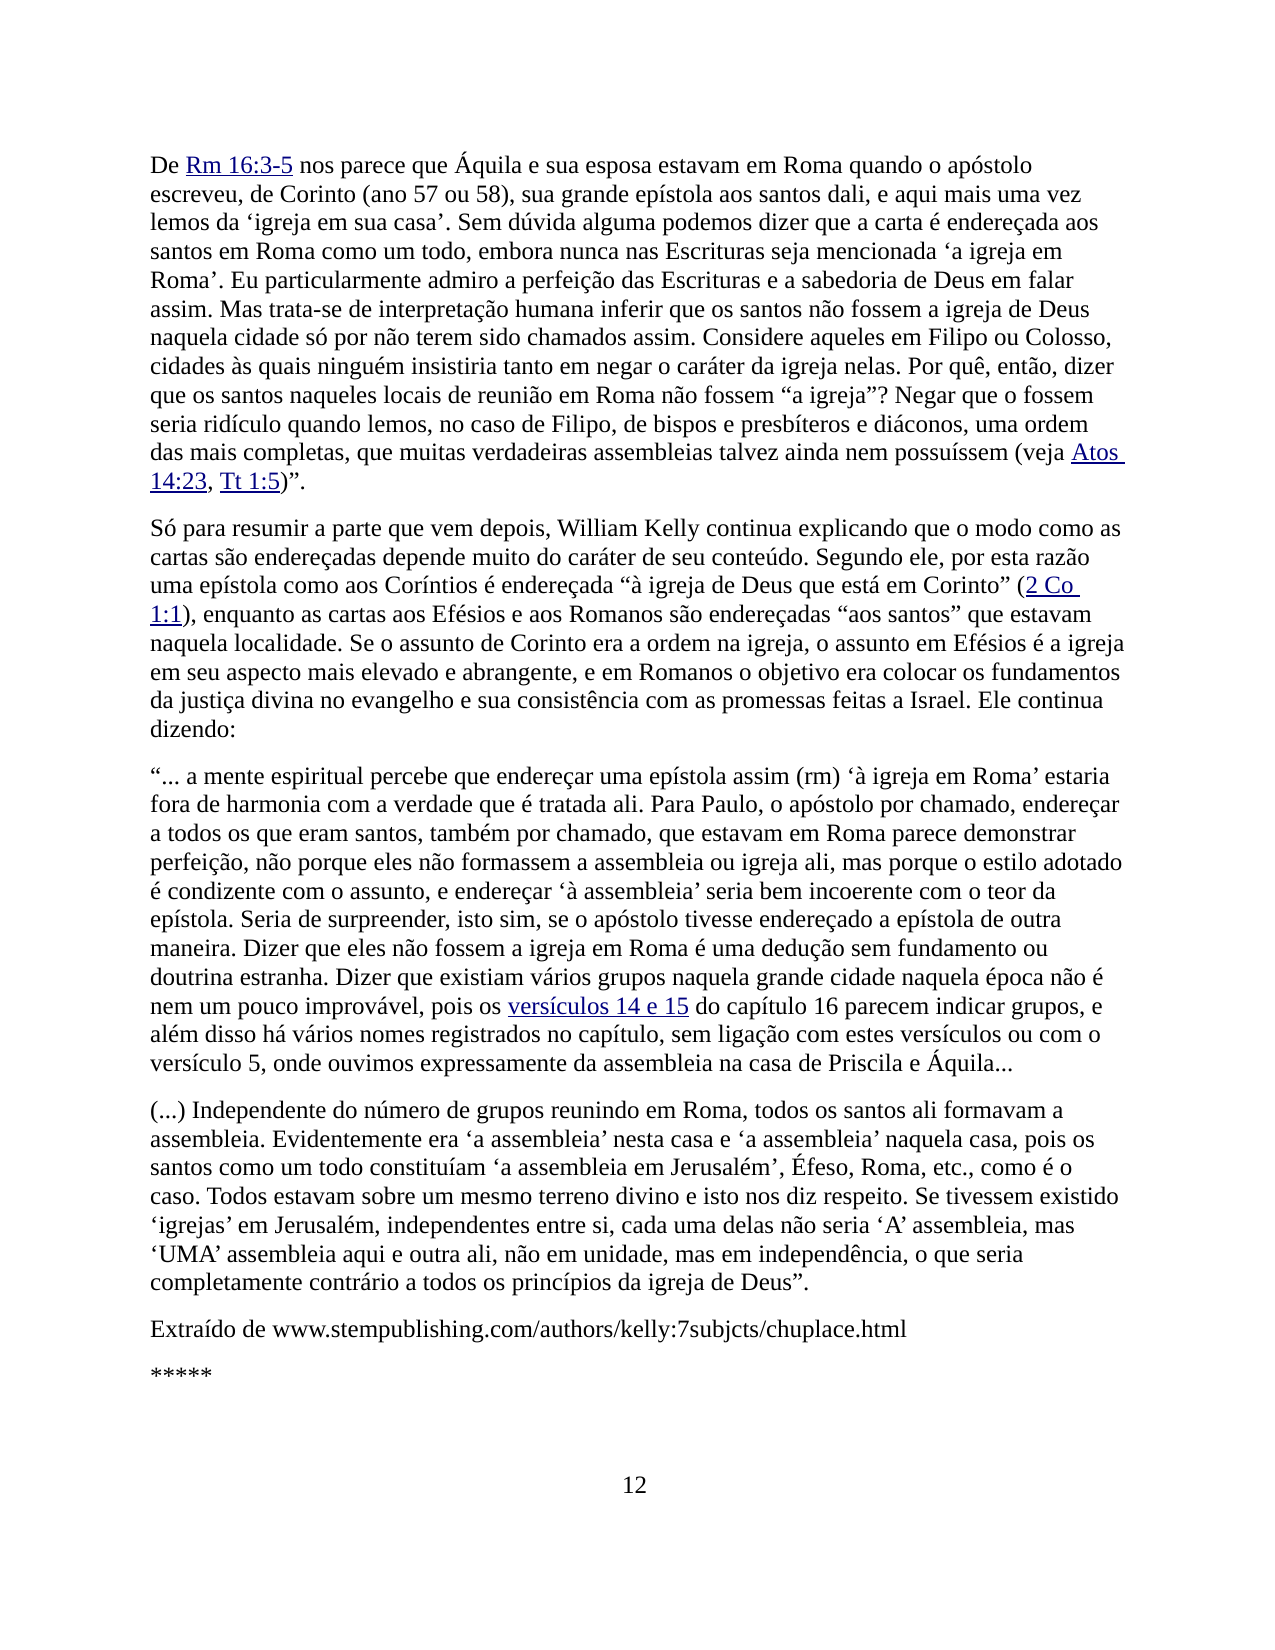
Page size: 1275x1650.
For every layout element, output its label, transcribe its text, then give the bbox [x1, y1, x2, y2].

text (...) Independente do número de grupos reunindo em Roma, todos os santos ali formavam a assembleia. Evidentemente era ‘a assembleia’ nesta casa e ‘a assembleia’ naquela casa, pois os santos como um todo constituíam ‘a assembleia em Jerusalém’, Éfeso, Roma, etc., como é o caso. Todos estavam sobre um mesmo terreno divino e isto nos diz respeito. Se tivessem existido ‘igrejas’ em Jerusalém, independentes entre si, cada uma delas não seria ‘A’ assembleia, mas ‘UMA’ assembleia aqui e outra ali, não em unidade, mas em independência, o que seria completamente contrário a todos os princípios da igreja de Deus”. [150, 1095, 1125, 1296]
text “... a mente espiritual percebe que endereçar uma epístola assim (rm) ‘à igreja em Roma’ estaria fora de harmonia com a verdade que é tratada ali. Para Paulo, o apóstolo por chamado, endereçar a todos os que eram santos, também por chamado, que estavam em Roma parece demonstrar perfeição, não porque eles não formassem a assembleia ou igreja ali, mas porque o estilo adotado é condizente com o assunto, e endereçar ‘à assembleia’ seria bem incoerente com o teor da epístola. Seria de surpreender, isto sim, se o apóstolo tivesse endereçado a epístola de outra maneira. Dizer que eles não fossem a igreja em Roma é uma dedução sem fundamento ou doutrina estranha. Dizer que existiam vários grupos naquela grande cidade naquela época não é nem um pouco improvável, pois os versículos 14 e 15 do capítulo 16 parecem indicar grupos, e além disso há vários nomes registrados no capítulo, sem ligação com estes versículos ou com o versículo 5, onde ouvimos expressamente da assembleia na casa de Priscila e Áquila... [150, 761, 1125, 1077]
text Extraído de www.stempublishing.com/authors/kelly:7subjcts/chuplace.html [150, 1314, 1125, 1343]
text De Rm 16:3-5 nos parece que Áquila e sua esposa estavam em Roma quando o apóstolo escreveu, de Corinto (ano 57 ou 58), sua grande epístola aos santos dali, e aqui mais uma vez lemos da ‘igreja em sua casa’. Sem dúvida alguma podemos dizer que a carta é endereçada aos santos em Roma como um todo, embora nunca nas Escrituras seja mencionada ‘a igreja em Roma’. Eu particularmente admiro a perfeição das Escrituras e a sabedoria de Deus em falar assim. Mas trata-se de interpretação humana inferir que os santos não fossem a igreja de Deus naquela cidade só por não terem sido chamados assim. Considere aqueles em Filipo ou Colosso, cidades às quais ninguém insistiria tanto em negar o caráter da igreja nelas. Por quê, então, dizer que os santos naqueles locais de reunião em Roma não fossem “a igreja”? Negar que o fossem seria ridículo quando lemos, no caso de Filipo, de bispos e presbíteros e diáconos, uma ordem das mais completas, que muitas verdadeiras assembleias talvez ainda nem possuíssem (veja Atos 14:23, Tt 1:5)”. [150, 150, 1125, 495]
text ***** [150, 1361, 1125, 1389]
text Só para resumir a parte que vem depois, William Kelly continua explicando que o modo como as cartas são endereçadas depende muito do caráter de seu conteúdo. Segundo ele, por esta razão uma epístola como aos Coríntios é endereçada “à igreja de Deus que está em Corinto” (2 Co 1:1), enquanto as cartas aos Efésios e aos Romanos são endereçadas “aos santos” que estavam naquela localidade. Se o assunto de Corinto era a ordem na igreja, o assunto em Efésios é a igreja em seu aspecto mais elevado e abrangente, e em Romanos o objetivo era colocar os fundamentos da justiça divina no evangelho e sua consistência com as promessas feitas a Israel. Ele continua dizendo: [150, 513, 1125, 743]
